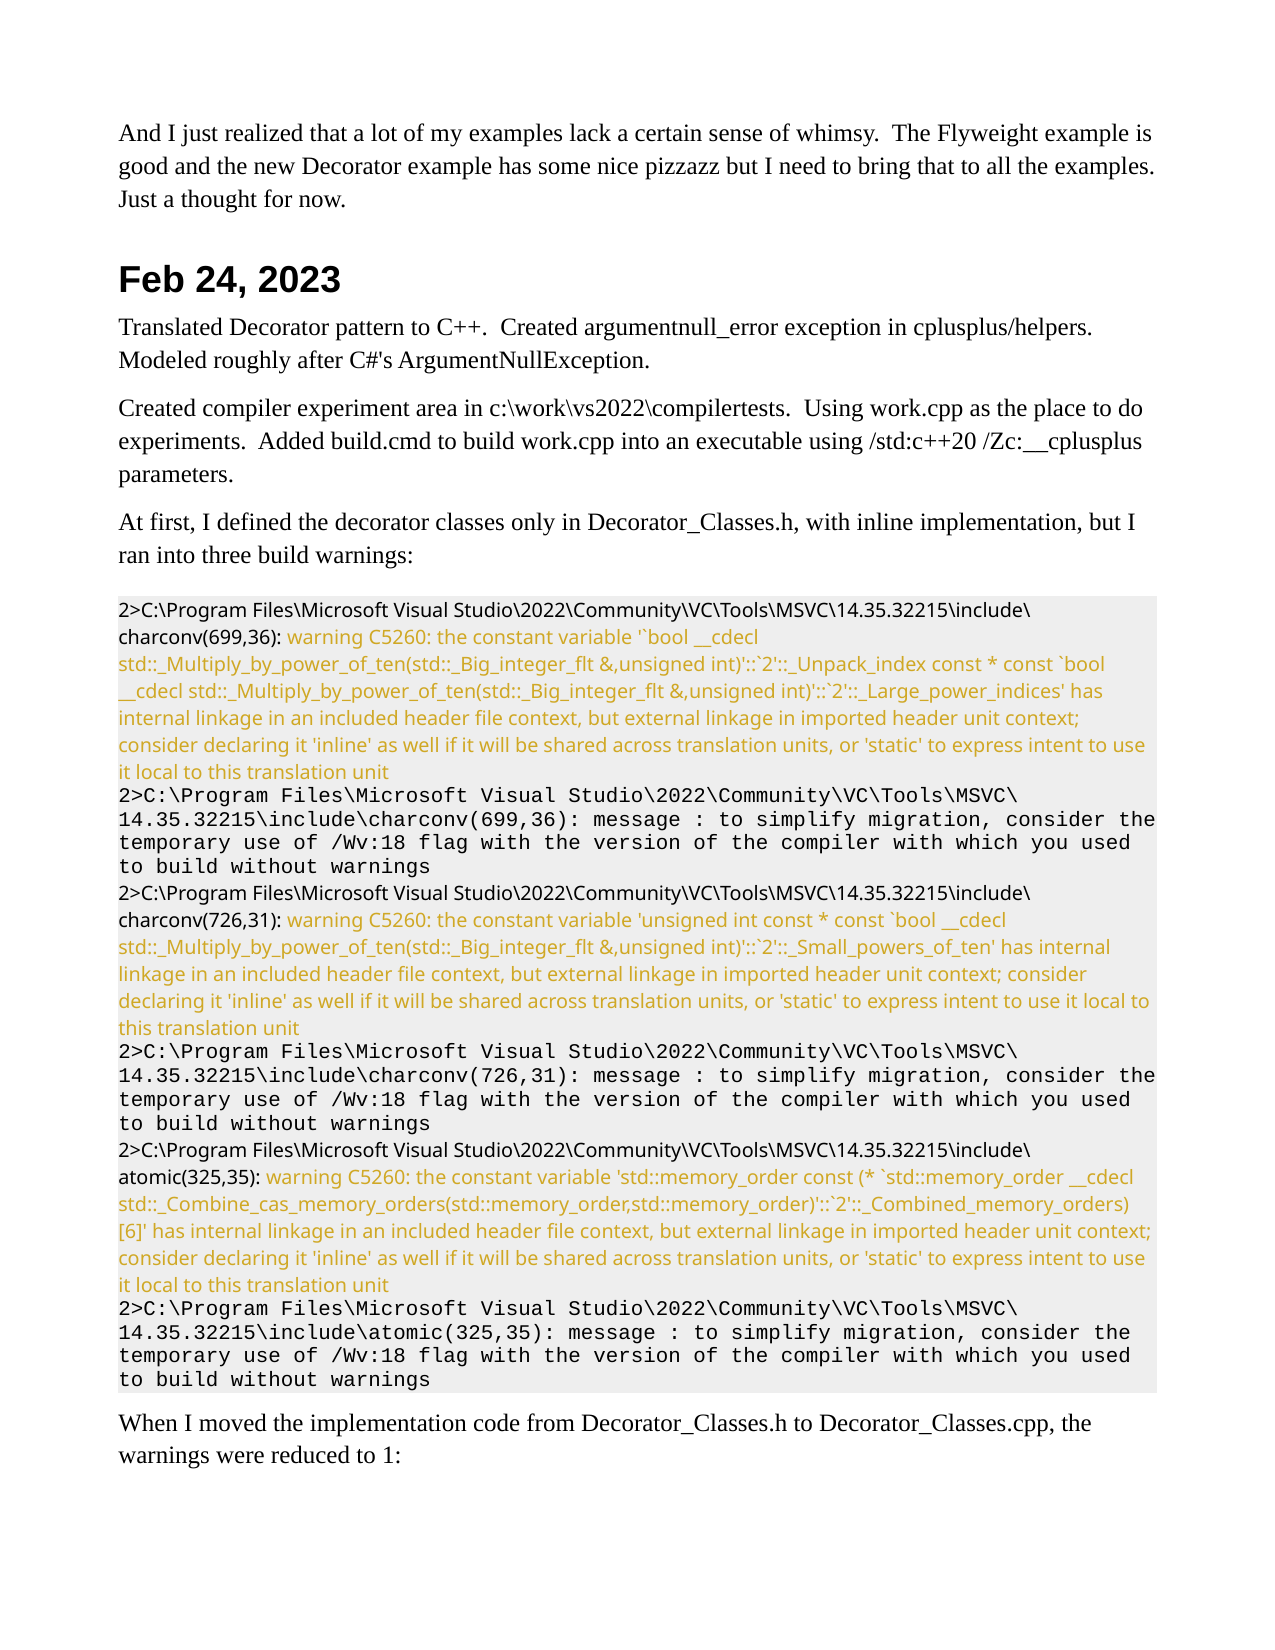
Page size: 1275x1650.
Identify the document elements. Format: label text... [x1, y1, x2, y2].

text 2>C:\Program Files\Microsoft Visual Studio\2022\Community\VC\Tools\MSVC\14.35.32215\include\charconv(726,31): warning C5260: the constant variable 'unsigned int const * const `bool __cdecl std::_Multiply_by_power_of_ten(std::_Big_integer_flt &,unsigned int)'::`2'::_Small_powers_of_ten' has internal linkage in an included header file context, but external linkage in imported header unit context; consider declaring it 'inline' as well if it will be shared across translation units, or 'static' to express intent to use it local to this translation unit [118, 880, 1157, 1042]
text 2>C:\Program Files\Microsoft Visual Studio\2022\Community\VC\Tools\MSVC\14.35.32215\include\charconv(699,36): warning C5260: the constant variable '`bool __cdecl std::_Multiply_by_power_of_ten(std::_Big_integer_flt &,unsigned int)'::`2'::_Unpack_index const * const `bool __cdecl std::_Multiply_by_power_of_ten(std::_Big_integer_flt &,unsigned int)'::`2'::_Large_power_indices' has internal linkage in an included header file context, but external linkage in imported header unit context; consider declaring it 'inline' as well if it will be shared across translation units, or 'static' to express intent to use it local to this translation unit [118, 596, 1157, 785]
text 2>C:\Program Files\Microsoft Visual Studio\2022\Community\VC\Tools\MSVC\14.35.32215\include\charconv(726,31): message : to simplify migration, consider the temporary use of /Wv:18 flag with the version of the compiler with which you used to build without warnings [118, 1042, 1157, 1136]
text 2>C:\Program Files\Microsoft Visual Studio\2022\Community\VC\Tools\MSVC\14.35.32215\include\atomic(325,35): warning C5260: the constant variable 'std::memory_order const (* `std::memory_order __cdecl std::_Combine_cas_memory_orders(std::memory_order,std::memory_order)'::`2'::_Combined_memory_orders)[6]' has internal linkage in an included header file context, but external linkage in imported header unit context; consider declaring it 'inline' as well if it will be shared across translation units, or 'static' to express intent to use it local to this translation unit [118, 1136, 1157, 1298]
text And I just realized that a lot of my examples lack a certain sense of whimsy. The Flyweight example is good and the new Decorator example has some nice pizzazz but I need to bring that to all the examples. Just a thought for now. [118, 118, 1157, 213]
text Created compiler experiment area in c:\work\vs2022\compilertests. Using work.cpp as the place to do experiments. Added build.cmd to build work.cpp into an executable using /std:c++20 /Zc:__cplusplus parameters. [118, 393, 1157, 488]
text At first, I defined the decorator classes only in Decorator_Classes.h, with inline implementation, but I ran into three build warnings: [118, 507, 1157, 568]
subtitle Feb 24, 2023 [118, 257, 1157, 300]
text 2>C:\Program Files\Microsoft Visual Studio\2022\Community\VC\Tools\MSVC\14.35.32215\include\atomic(325,35): message : to simplify migration, consider the temporary use of /Wv:18 flag with the version of the compiler with which you used to build without warnings [118, 1298, 1157, 1393]
text 2>C:\Program Files\Microsoft Visual Studio\2022\Community\VC\Tools\MSVC\14.35.32215\include\charconv(699,36): message : to simplify migration, consider the temporary use of /Wv:18 flag with the version of the compiler with which you used to build without warnings [118, 785, 1157, 880]
text When I moved the implementation code from Decorator_Classes.h to Decorator_Classes.cpp, the warnings were reduced to 1: [118, 1408, 1157, 1469]
text Translated Decorator pattern to C++. Created argumentnull_error exception in cplusplus/helpers. Modeled roughly after C#'s ArgumentNullException. [118, 312, 1157, 374]
